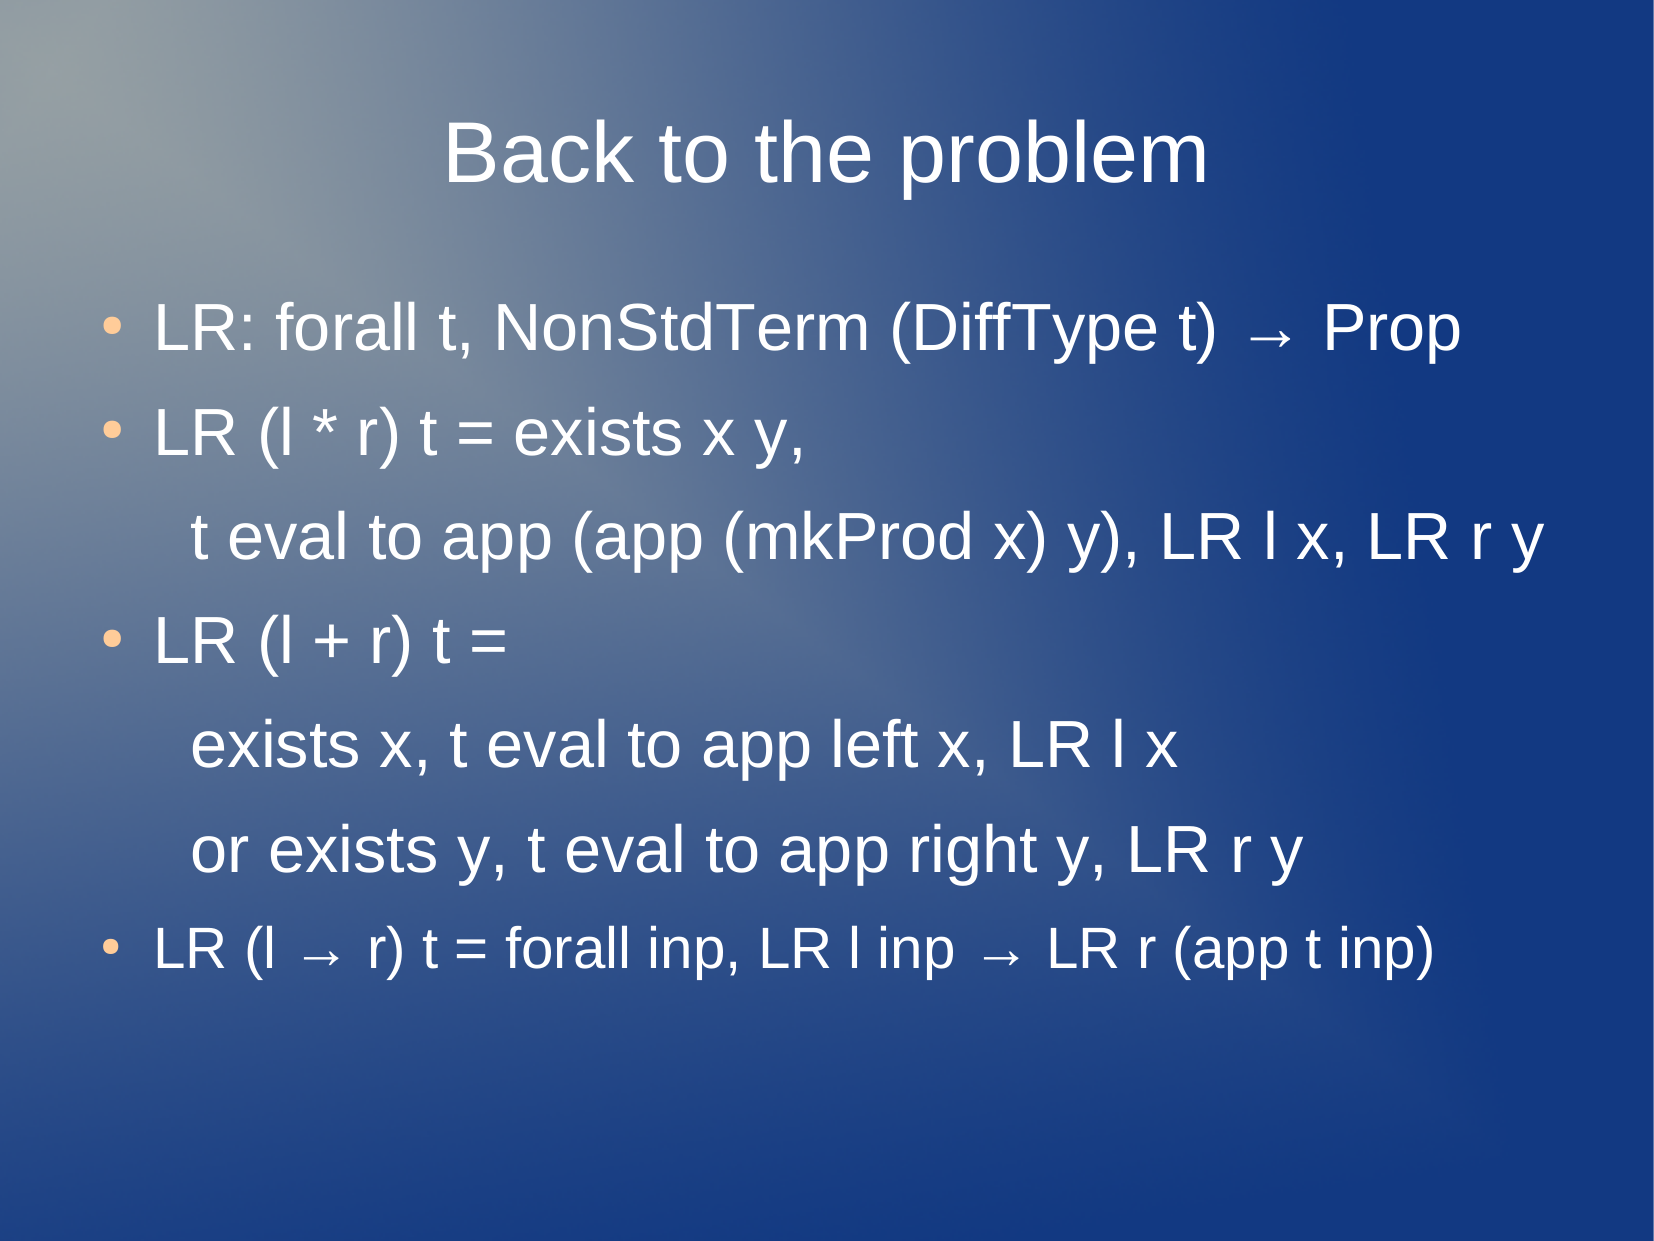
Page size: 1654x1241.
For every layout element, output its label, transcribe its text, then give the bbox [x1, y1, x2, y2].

title Back to the problem [82, 49, 1571, 257]
picture [0, 0, 1654, 1241]
list LR: forall t, NonStdTerm (DiffType t) → Prop LR (l * r) t = exists x y, t eval to app (app (mkProd x) y), LR l x, LR r y LR (l + r) t = exists x, t eval to app left x, LR l x or exists y, t eval to app right y, LR r y LR (l → r) t = forall inp, LR l inp → LR r (app t inp) [82, 290, 1571, 1109]
